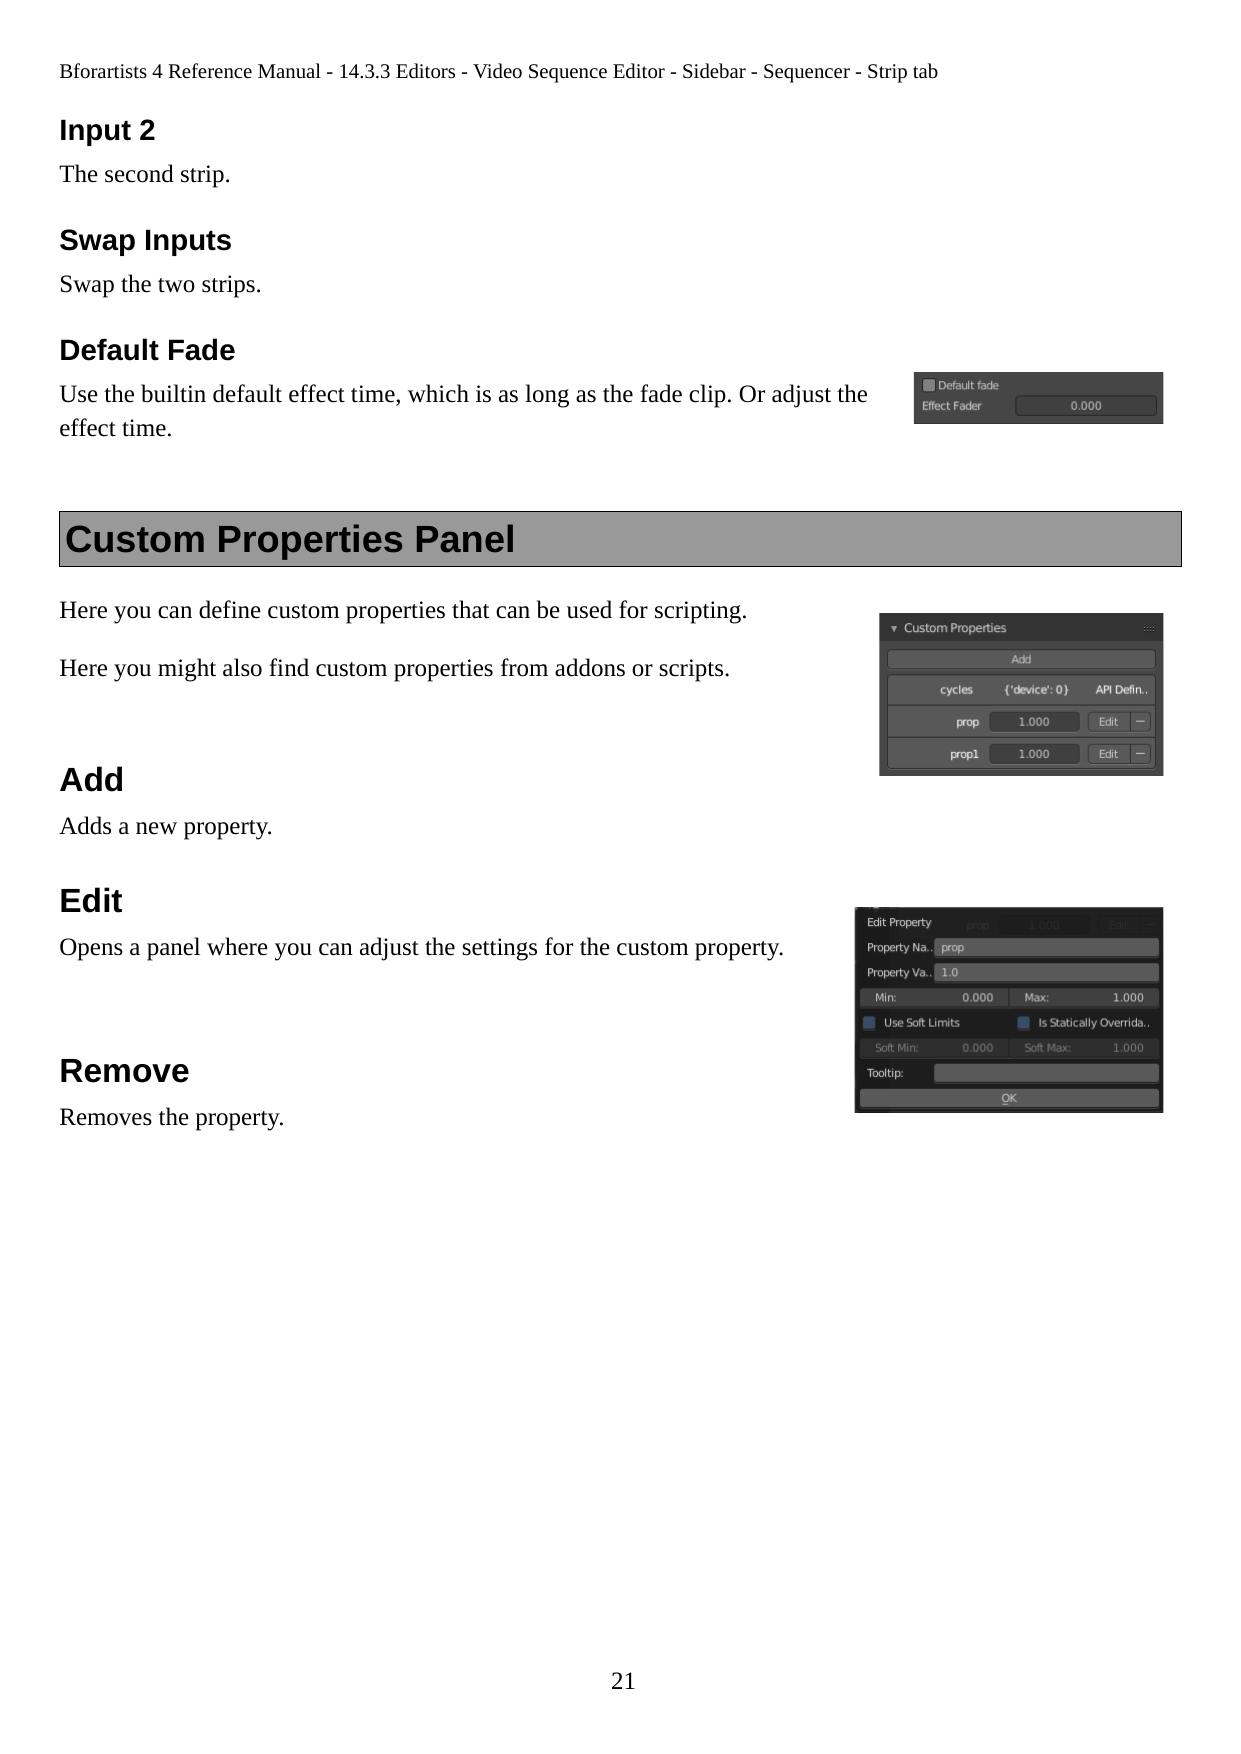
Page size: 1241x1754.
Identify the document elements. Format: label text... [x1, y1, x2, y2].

subtitle Add [59, 760, 1181, 798]
subtitle [1164, 1051, 1181, 1090]
picture [854, 907, 1164, 1113]
text Adds a new property. [59, 811, 1181, 840]
subtitle Input 2 [59, 113, 1181, 146]
text Here you might also find custom properties from addons or scripts. [59, 653, 879, 682]
picture [913, 372, 1164, 424]
table_header Custom Properties Panel [60, 512, 1181, 566]
text Swap the two strips. [59, 269, 1181, 297]
subtitle Default Fade [59, 332, 1181, 366]
text Opens a panel where you can adjust the settings for the custom property. [59, 932, 854, 961]
text The second strip. [59, 159, 1181, 188]
text Use the builtin default effect time, which is as long as the fade clip. Or adjust the effect time. [59, 379, 1181, 442]
subtitle Swap Inputs [59, 222, 1181, 256]
picture [879, 613, 1164, 776]
subtitle Edit [59, 881, 1181, 919]
text Removes the property. [59, 1102, 1181, 1131]
subtitle Remove [59, 1051, 854, 1090]
text Here you can define custom properties that can be used for scripting. [59, 595, 1181, 624]
